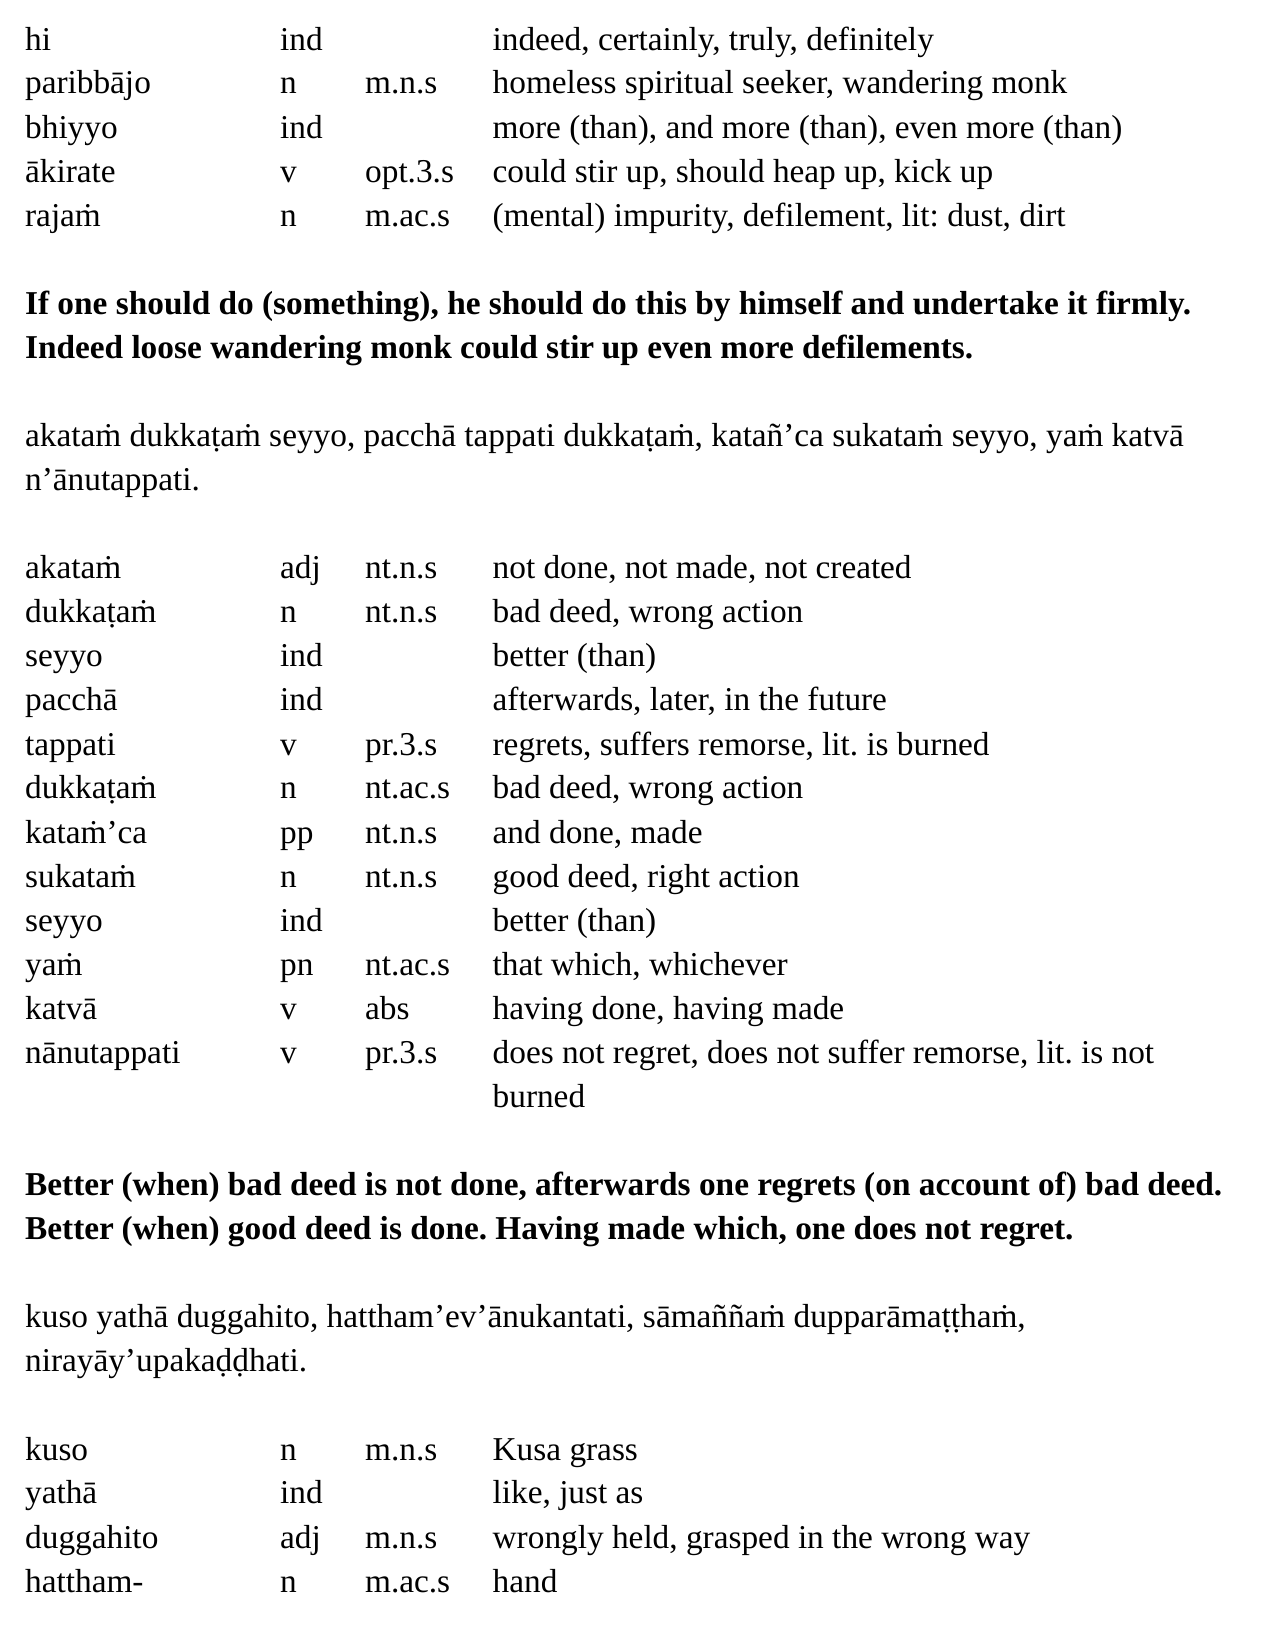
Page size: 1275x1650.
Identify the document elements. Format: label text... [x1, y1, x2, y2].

text seyyo ind better (than) [25, 636, 1253, 674]
text kataṁ’ca pp nt.n.s and done, made [25, 812, 1253, 850]
text ākirate v opt.3.s could stir up, should heap up, kick up [25, 151, 1253, 189]
text katvā v abs having done, having made [25, 988, 1253, 1026]
text hi ind indeed, certainly, truly, definitely [25, 19, 1253, 57]
text If one should do (something), he should do this by himself and undertake it firmly. Indeed loose wandering monk could stir up even more defilements. [25, 283, 1253, 366]
text bhiyyo ind more (than), and more (than), even more (than) [25, 107, 1253, 145]
text dukkaṭaṁ n nt.ac.s bad deed, wrong action [25, 768, 1253, 806]
text pacchā ind afterwards, later, in the future [25, 680, 1253, 718]
text duggahito adj m.n.s wrongly held, grasped in the wrong way [25, 1517, 1253, 1555]
text paribbājo n m.n.s homeless spiritual seeker, wandering monk [25, 63, 1253, 101]
text rajaṁ n m.ac.s (mental) impurity, defilement, lit: dust, dirt [25, 195, 1253, 233]
text akataṁ dukkaṭaṁ seyyo, pacchā tappati dukkaṭaṁ, katañ’ca sukataṁ seyyo, yaṁ katvā n’ānutappati. [25, 415, 1253, 498]
text seyyo ind better (than) [25, 900, 1253, 938]
text tappati v pr.3.s regrets, suffers remorse, lit. is burned [25, 724, 1253, 762]
text akataṁ adj nt.n.s not done, not made, not created [25, 547, 1253, 586]
text sukataṁ n nt.n.s good deed, right action [25, 856, 1253, 894]
text kuso yathā duggahito, hattham’ev’ānukantati, sāmaññaṁ dupparāmaṭṭhaṁ, nirayāy’upakaḍḍhati. [25, 1297, 1253, 1379]
text yathā ind like, just as [25, 1473, 1253, 1511]
text nānutappati v pr.3.s does not regret, does not suffer remorse, lit. is not burned [25, 1032, 1253, 1114]
text kuso n m.n.s Kusa grass [25, 1429, 1253, 1467]
text dukkaṭaṁ n nt.n.s bad deed, wrong action [25, 592, 1253, 630]
text yaṁ pn nt.ac.s that which, whichever [25, 944, 1253, 982]
text Better (when) bad deed is not done, afterwards one regrets (on account of) bad deed. Better (when) good deed is done. Having made which, one does not regret. [25, 1164, 1253, 1247]
text hattham- n m.ac.s hand [25, 1561, 1253, 1599]
